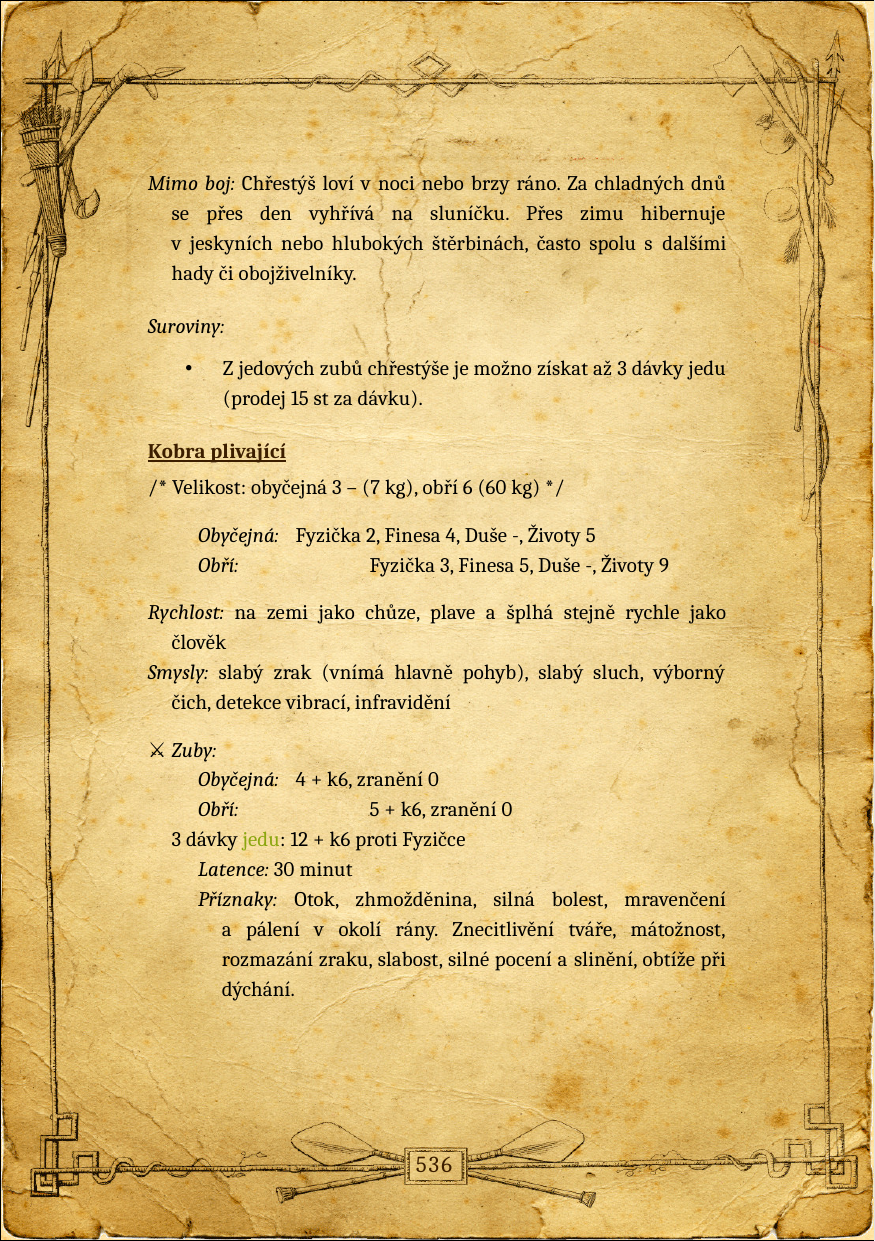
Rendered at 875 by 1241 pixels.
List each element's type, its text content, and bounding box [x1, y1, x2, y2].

text Obří: Fyzička 3, Finesa 5, Duše -, Životy 9 [198, 553, 726, 577]
text 3 dávky jedu: 12 + k6 proti Fyzičce [171, 828, 726, 852]
text /* Velikost: obyčejná 3 – (7 kg), obří 6 (60 kg) */ [148, 476, 726, 500]
text Rychlost: na zemi jako chůze, plave a⁠ šplhá stejně rychle jako člověk [148, 601, 726, 655]
list Z⁠ jedových zubů chřestýše je možno získat až 3 dávky jedu (prodej 15 st za dávku). [185, 357, 726, 411]
text Příznaky: Otok, zhmožděnina, silná bolest, mravenčení a⁠ pálení v⁠ okolí rány. Znecitlivění tváře, mátožnost, rozmazání zraku, slabost, silné pocení a⁠ slinění, obtíže při dýchání. [198, 888, 726, 1001]
text Obyčejná: 4 + k6, zranění 0 [198, 768, 726, 792]
text Smysly: slabý zrak (vnímá hlavně pohyb), slabý sluch, výborný čich, detekce vibrací, infravidění [148, 661, 726, 714]
text ⚔ Zuby: [148, 738, 726, 762]
text Latence: 30 minut [198, 858, 726, 882]
picture [1, 1, 874, 1240]
text Mimo boj: Chřestýš loví v⁠ noci nebo brzy ráno. Za chladných dnů se přes den vyhřívá na sluníčku. Přes zimu hibernuje v⁠ jeskyních nebo hlubokých štěrbinách, často spolu s⁠ dalšími hady či obojživelníky. [148, 172, 726, 285]
text Suroviny: [148, 315, 726, 339]
text Obří: 5 + k6, zranění 0 [198, 798, 726, 822]
text Obyčejná: Fyzička 2, Finesa 4, Duše -, Životy 5 [198, 523, 726, 547]
subtitle Kobra plivající [148, 440, 726, 464]
